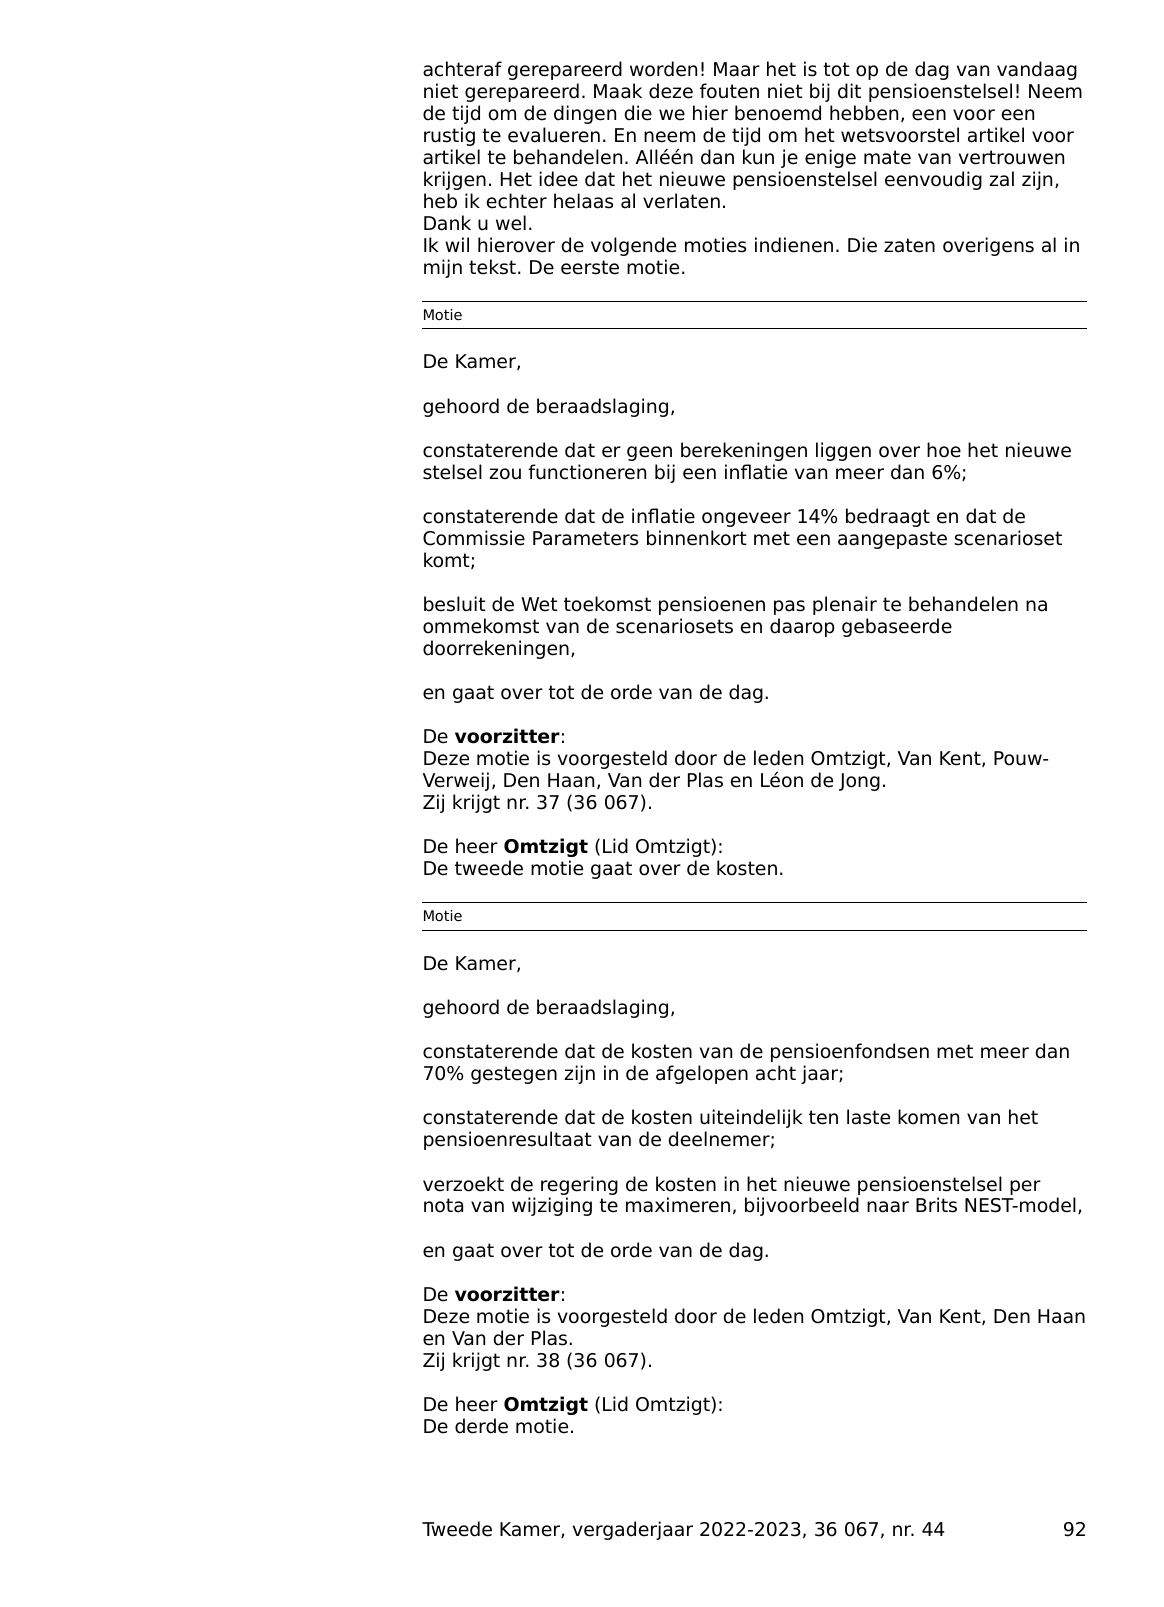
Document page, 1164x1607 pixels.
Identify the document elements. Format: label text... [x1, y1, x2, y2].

text besluit de Wet toekomst pensioenen pas plenair te behandelen na ommekomst van de scenariosets en daarop gebaseerde doorrekeningen, [422, 594, 1087, 660]
text constaterende dat de kosten van de pensioenfondsen met meer dan 70% gestegen zijn in de afgelopen acht jaar; [422, 1041, 1087, 1085]
text achteraf gerepareerd worden! Maar het is tot op de dag van vandaag niet gerepareerd. Maak deze fouten niet bij dit pensioenstelsel! Neem de tijd om de dingen die we hier benoemd hebben, een voor een rustig te evalueren. En neem de tijd om het wetsvoorstel artikel voor artikel te behandelen. Alléén dan kun je enige mate van vertrouwen krijgen. Het idee dat het nieuwe pensioenstelsel eenvoudig zal zijn, heb ik echter helaas al verlaten. [422, 59, 1087, 213]
text De derde motie. [422, 1416, 1087, 1438]
text De tweede motie gaat over de kosten. [422, 858, 1087, 880]
text De Kamer, [422, 351, 1087, 373]
table_header Motie [422, 903, 1087, 929]
text Zij krijgt nr. 38 (36 067). [422, 1350, 1087, 1372]
text en gaat over tot de orde van de dag. [422, 1239, 1087, 1262]
text constaterende dat de kosten uiteindelijk ten laste komen van het pensioenresultaat van de deelnemer; [422, 1107, 1087, 1151]
text constaterende dat er geen berekeningen liggen over hoe het nieuwe stelsel zou functioneren bij een inflatie van meer dan 6%; [422, 440, 1087, 484]
table_header Motie [422, 302, 1087, 328]
text Dank u wel. [422, 213, 1087, 235]
text De heer Omtzigt (Lid Omtzigt): [422, 1394, 1087, 1416]
text Ik wil hierover de volgende moties indienen. Die zaten overigens al in mijn tekst. De eerste motie. [422, 235, 1087, 279]
text en gaat over tot de orde van de dag. [422, 682, 1087, 704]
text Deze motie is voorgesteld door de leden Omtzigt, Van Kent, Pouw-Verweij, Den Haan, Van der Plas en Léon de Jong. [422, 748, 1087, 792]
text gehoord de beraadslaging, [422, 396, 1087, 417]
text De heer Omtzigt (Lid Omtzigt): [422, 836, 1087, 858]
text gehoord de beraadslaging, [422, 997, 1087, 1019]
text De voorzitter: [422, 726, 1087, 748]
text De Kamer, [422, 953, 1087, 975]
text De voorzitter: [422, 1284, 1087, 1306]
text Zij krijgt nr. 37 (36 067). [422, 792, 1087, 814]
text Deze motie is voorgesteld door de leden Omtzigt, Van Kent, Den Haan en Van der Plas. [422, 1306, 1087, 1350]
text verzoekt de regering de kosten in het nieuwe pensioenstelsel per nota van wijziging te maximeren, bijvoorbeeld naar Brits NEST-model, [422, 1173, 1087, 1217]
text constaterende dat de inflatie ongeveer 14% bedraagt en dat de Commissie Parameters binnenkort met een aangepaste scenarioset komt; [422, 506, 1087, 572]
